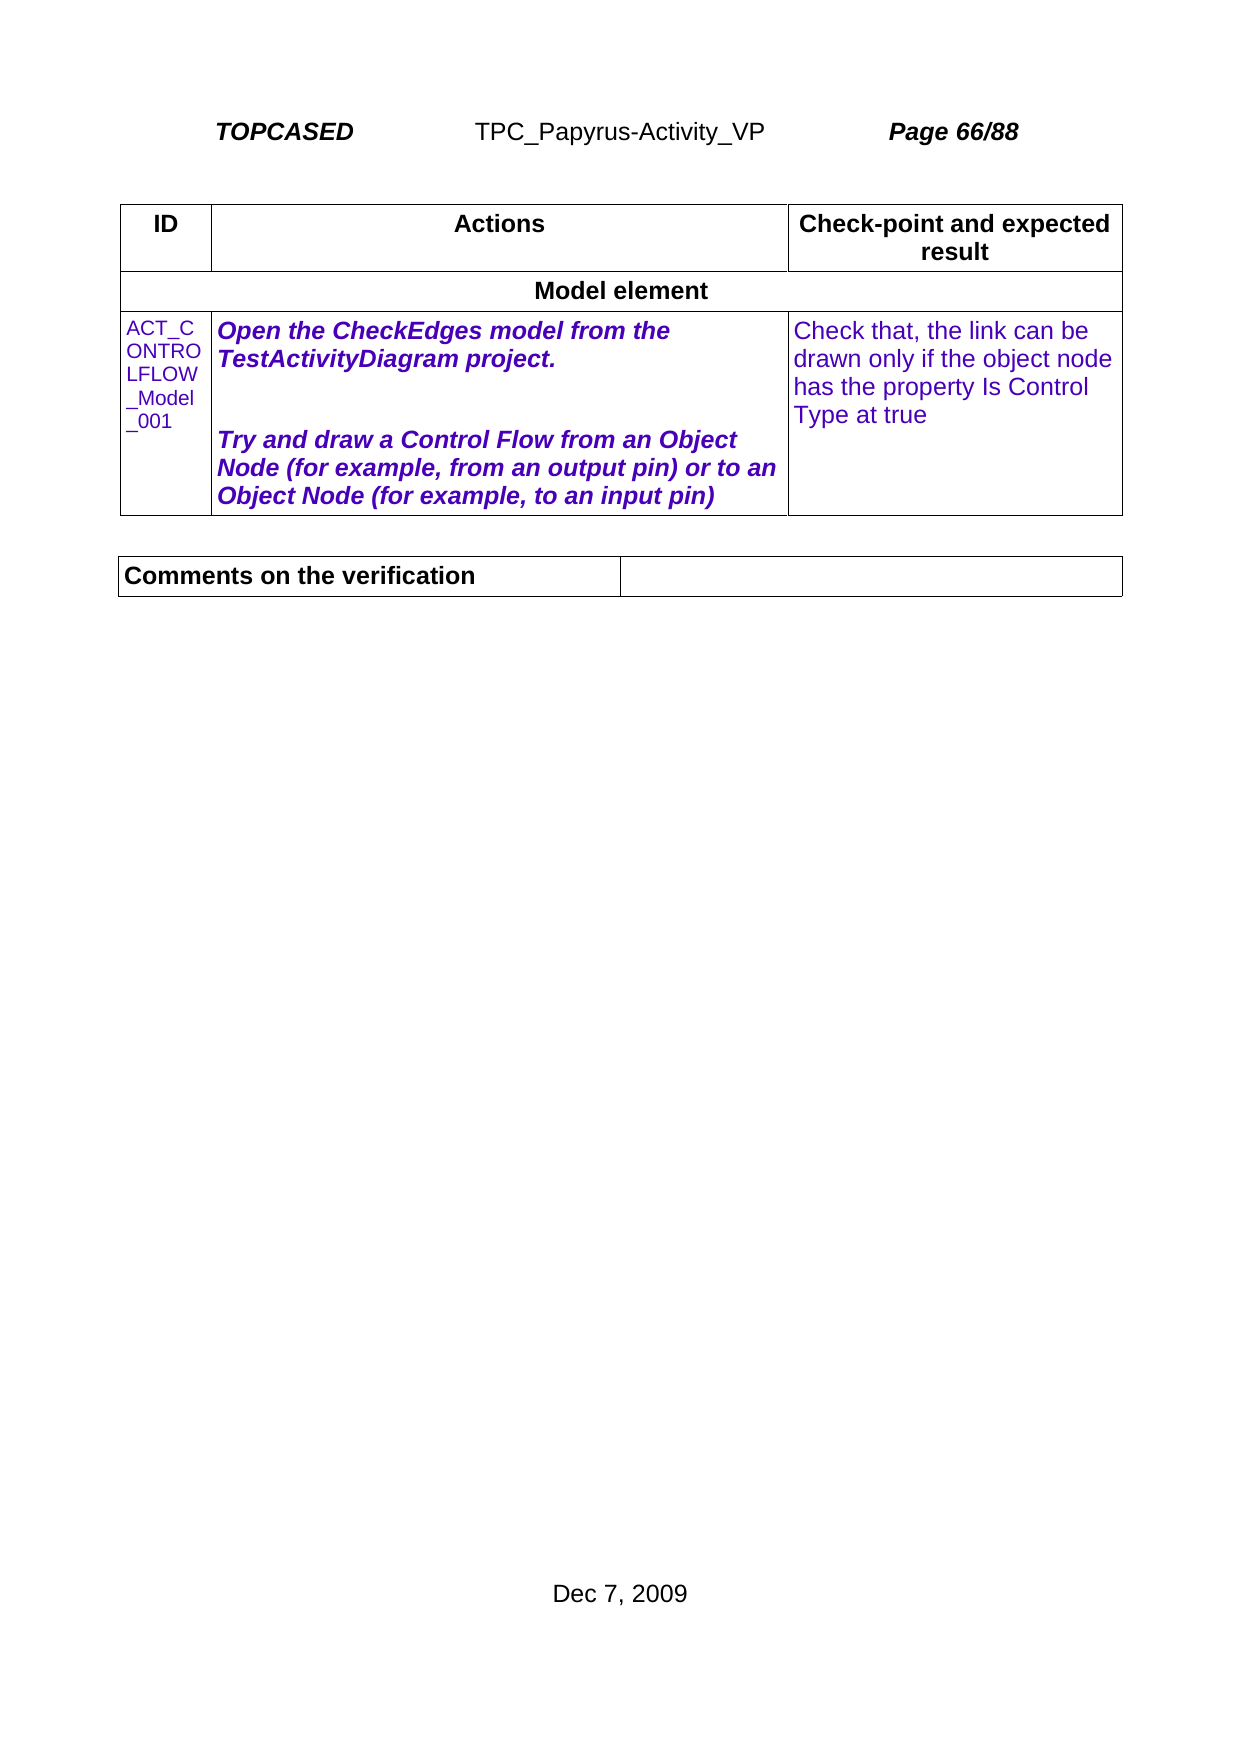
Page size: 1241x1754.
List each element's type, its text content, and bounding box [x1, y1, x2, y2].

table_header [621, 557, 1122, 596]
table_header Comments on the verification [119, 557, 620, 596]
table_cell Model element [121, 272, 1122, 311]
table_header Check-point and expected result [789, 205, 1122, 271]
table_cell Open the CheckEdges model from the TestActivityDiagram project. Try and draw a Control Flow from an Object Node (for example, from an output pin) or to an Object Node (for example, to an input pin) [212, 312, 787, 515]
table_header Actions [212, 205, 787, 271]
table_cell Check that, the link can be drawn only if the object node has the property Is Control Type at true [789, 312, 1122, 515]
table_header ID [121, 205, 211, 271]
table_cell ACT_CONTROLFLOW_Model_001 [121, 312, 211, 515]
